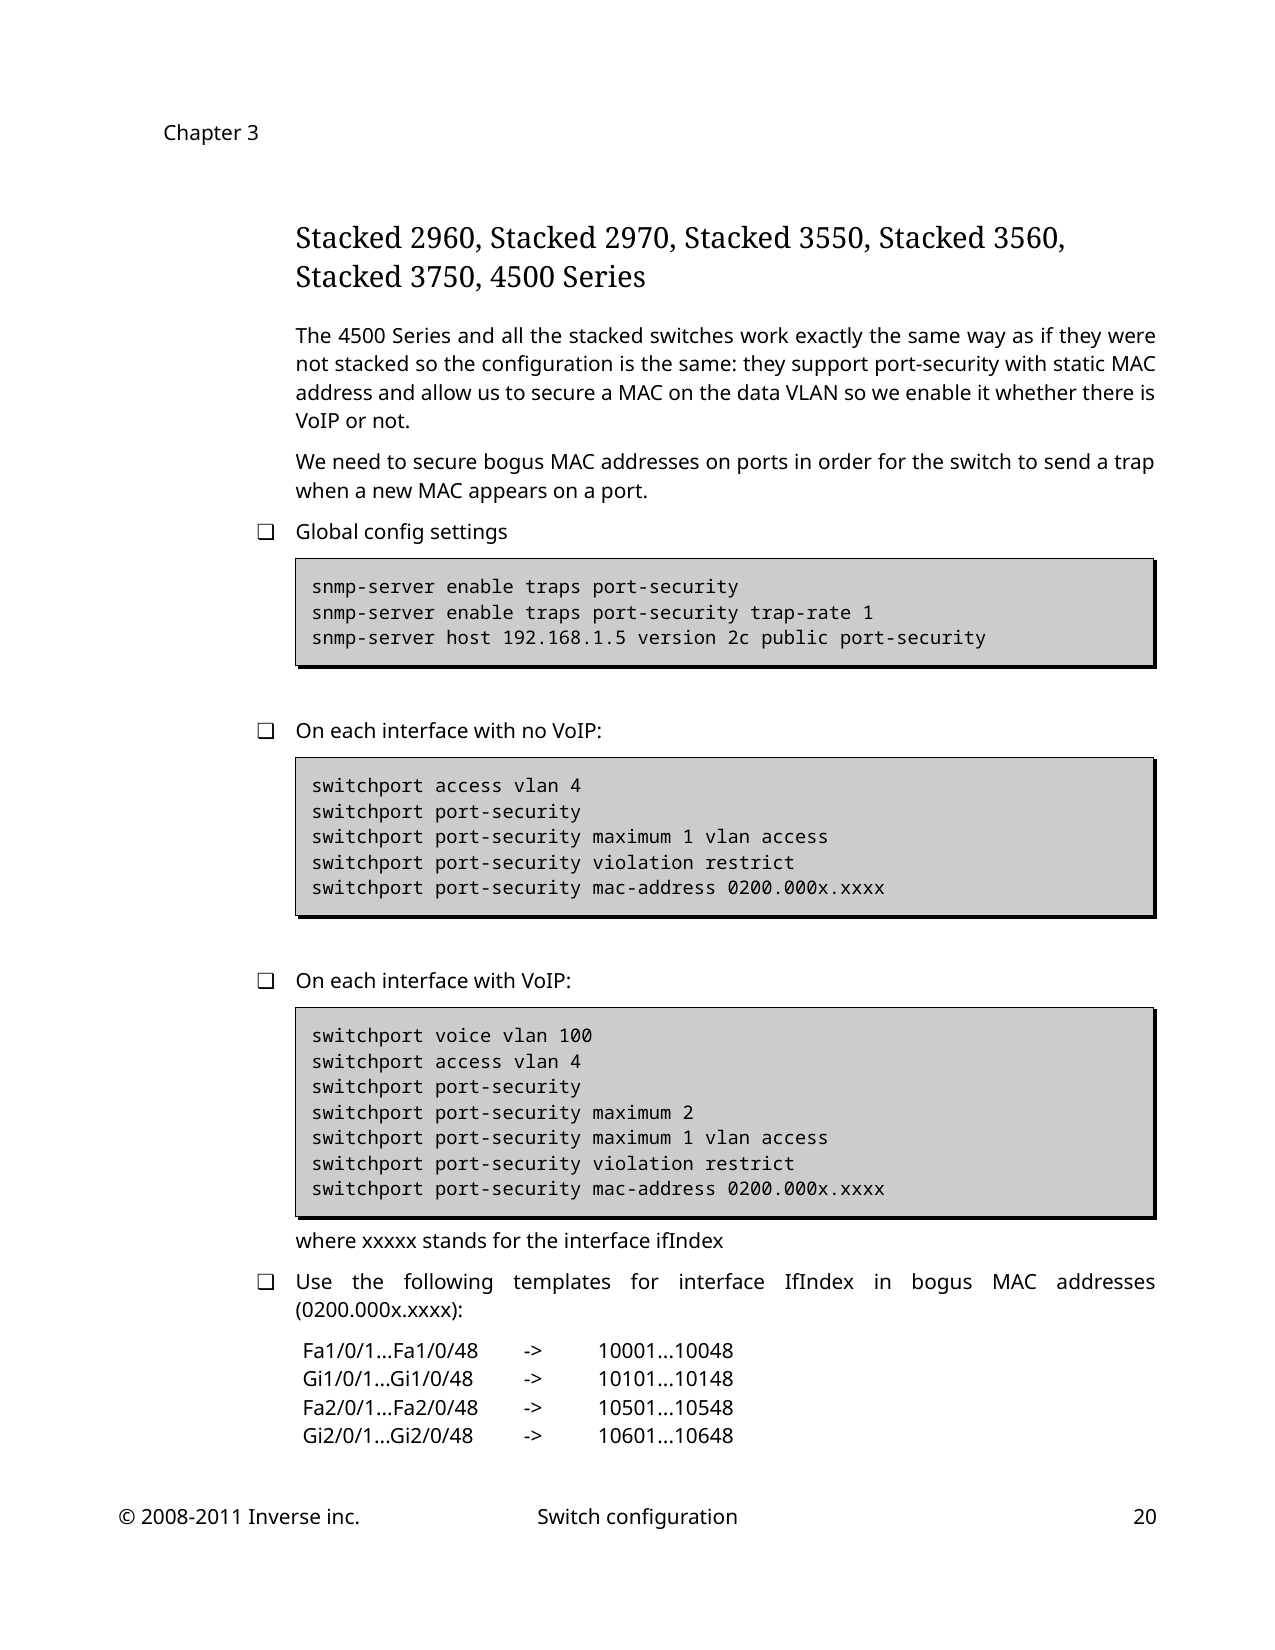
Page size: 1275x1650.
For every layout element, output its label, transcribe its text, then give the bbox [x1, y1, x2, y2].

subtitle Stacked 2960, Stacked 2970, Stacked 3550, Stacked 3560, Stacked 3750, 4500 Series [295, 217, 1157, 296]
list ❏ Use the following templates for interface IfIndex in bogus MAC addresses (0200.000x.xxxx): [256, 1267, 1157, 1324]
text where xxxxx stands for the interface ifIndex [295, 1226, 1157, 1254]
list ❏ On each interface with no VoIP: [256, 716, 1157, 744]
text switchport voice vlan 100 switchport access vlan 4 switchport port-security switchport port-security maximum 2 switchport port-security maximum 1 vlan access switchport port-security violation restrict switchport port-security mac-address 0200.000x.xxxx [296, 1008, 1153, 1216]
text We need to secure bogus MAC addresses on ports in order for the switch to send a trap when a new MAC appears on a port. [295, 447, 1157, 504]
list ❏ Global config settings [256, 517, 1157, 545]
list ❏ On each interface with VoIP: [256, 966, 1157, 994]
text The 4500 Series and all the stacked switches work exactly the same way as if they were not stacked so the configuration is the same: they support port-security with static MAC address and allow us to secure a MAC on the data VLAN so we enable it whether there is VoIP or not. [295, 321, 1157, 435]
text switchport access vlan 4 switchport port-security switchport port-security maximum 1 vlan access switchport port-security violation restrict switchport port-security mac-address 0200.000x.xxxx [296, 758, 1153, 915]
list Fa1/0/1...Fa1/0/48 -> 10001...10048 Gi1/0/1...Gi1/0/48 -> 10101...10148 Fa2/0/1...Fa2/0/48 -> 10501...10548 Gi2/0/1...Gi2/0/48 -> 10601...10648 [302, 1336, 1157, 1450]
text snmp-server enable traps port-security snmp-server enable traps port-security trap-rate 1 snmp-server host 192.168.1.5 version 2c public port-security [296, 559, 1153, 665]
